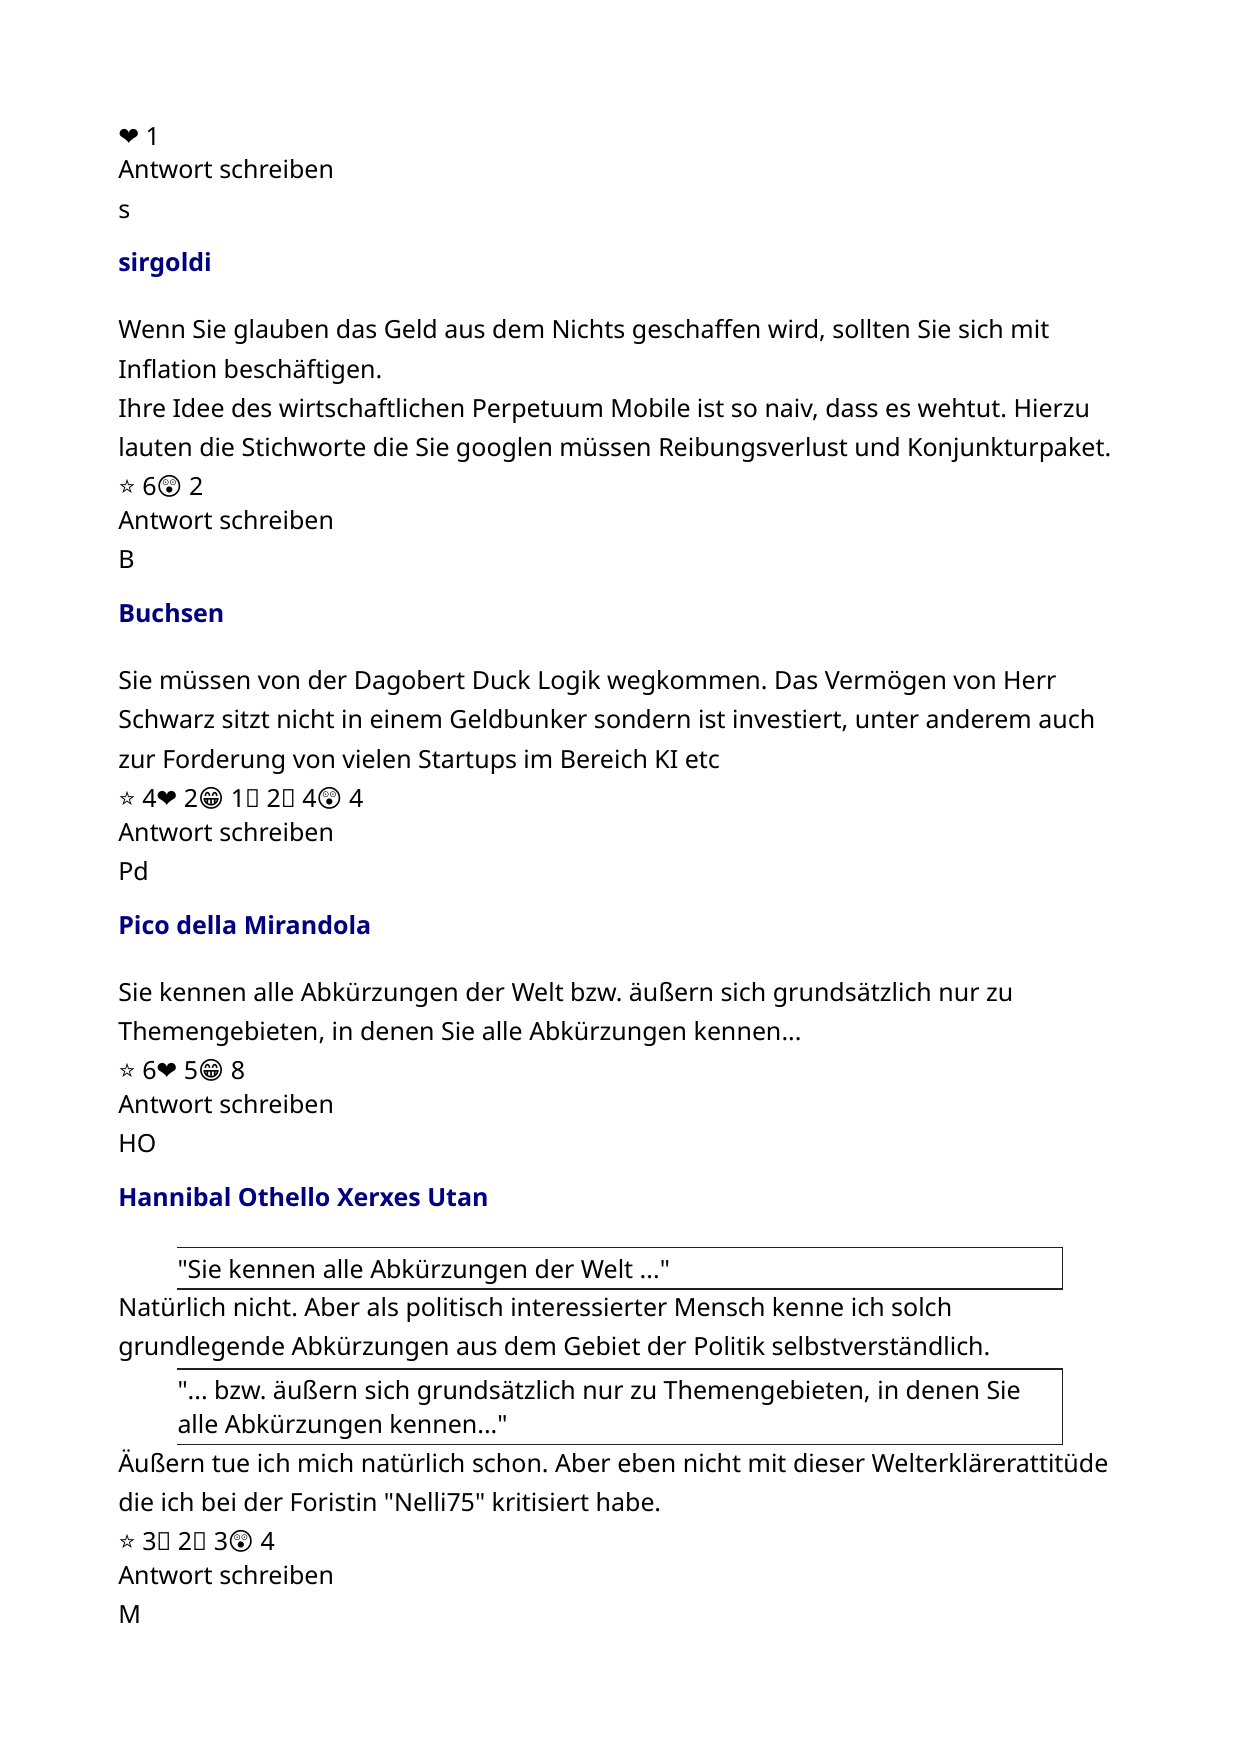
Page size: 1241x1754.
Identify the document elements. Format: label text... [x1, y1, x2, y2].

text Antwort schreiben [118, 1558, 1122, 1592]
text M [118, 1597, 1122, 1631]
text "Sie kennen alle Abkürzungen der Welt ..." [177, 1248, 1062, 1288]
text Natürlich nicht. Aber als politisch interessierter Mensch kenne ich solch grundlegende Abkürzungen aus dem Gebiet der Politik selbstverständlich. [118, 1290, 1122, 1363]
subtitle Buchsen [118, 596, 1122, 630]
text "... bzw. äußern sich grundsätzlich nur zu Themengebieten, in denen Sie alle Abkürzungen kennen..." [177, 1370, 1062, 1444]
text Wenn Sie glauben das Geld aus dem Nichts geschaffen wird, sollten Sie sich mit Inflation beschäftigen. [118, 312, 1122, 385]
text Ihre Idee des wirtschaftlichen Perpetuum Mobile ist so naiv, dass es wehtut. Hierzu lauten die Stichworte die Sie googlen müssen Reibungsverlust und Konjunkturpaket. [118, 391, 1122, 464]
text ⭐️ 4❤️ 2😁 1🙁 2🤨 4😲 4 [118, 780, 1122, 814]
subtitle Pico della Mirandola [118, 907, 1122, 941]
text ❤️ 1 [118, 118, 1122, 152]
text ⭐️ 6❤️ 5😁 8 [118, 1053, 1122, 1087]
text HO [118, 1126, 1122, 1160]
text Antwort schreiben [118, 1087, 1122, 1121]
subtitle sirgoldi [118, 245, 1122, 279]
text B [118, 542, 1122, 576]
subtitle Hannibal Othello Xerxes Utan [118, 1180, 1122, 1214]
text Äußern tue ich mich natürlich schon. Aber eben nicht mit dieser Welterklärerattitüde die ich bei der Foristin "Nelli75" kritisiert habe. [118, 1445, 1122, 1518]
text Pd [118, 854, 1122, 888]
text ⭐️ 3🙁 2🤨 3😲 4 [118, 1524, 1122, 1558]
text Sie müssen von der Dagobert Duck Logik wegkommen. Das Vermögen von Herr Schwarz sitzt nicht in einem Geldbunker sondern ist investiert, unter anderem auch zur Forderung von vielen Startups im Bereich KI etc [118, 663, 1122, 775]
text ⭐️ 6😲 2 [118, 469, 1122, 503]
text Sie kennen alle Abkürzungen der Welt bzw. äußern sich grundsätzlich nur zu Themengebieten, in denen Sie alle Abkürzungen kennen... [118, 974, 1122, 1048]
text Antwort schreiben [118, 814, 1122, 848]
text s [118, 191, 1122, 225]
text Antwort schreiben [118, 503, 1122, 537]
text Antwort schreiben [118, 152, 1122, 186]
